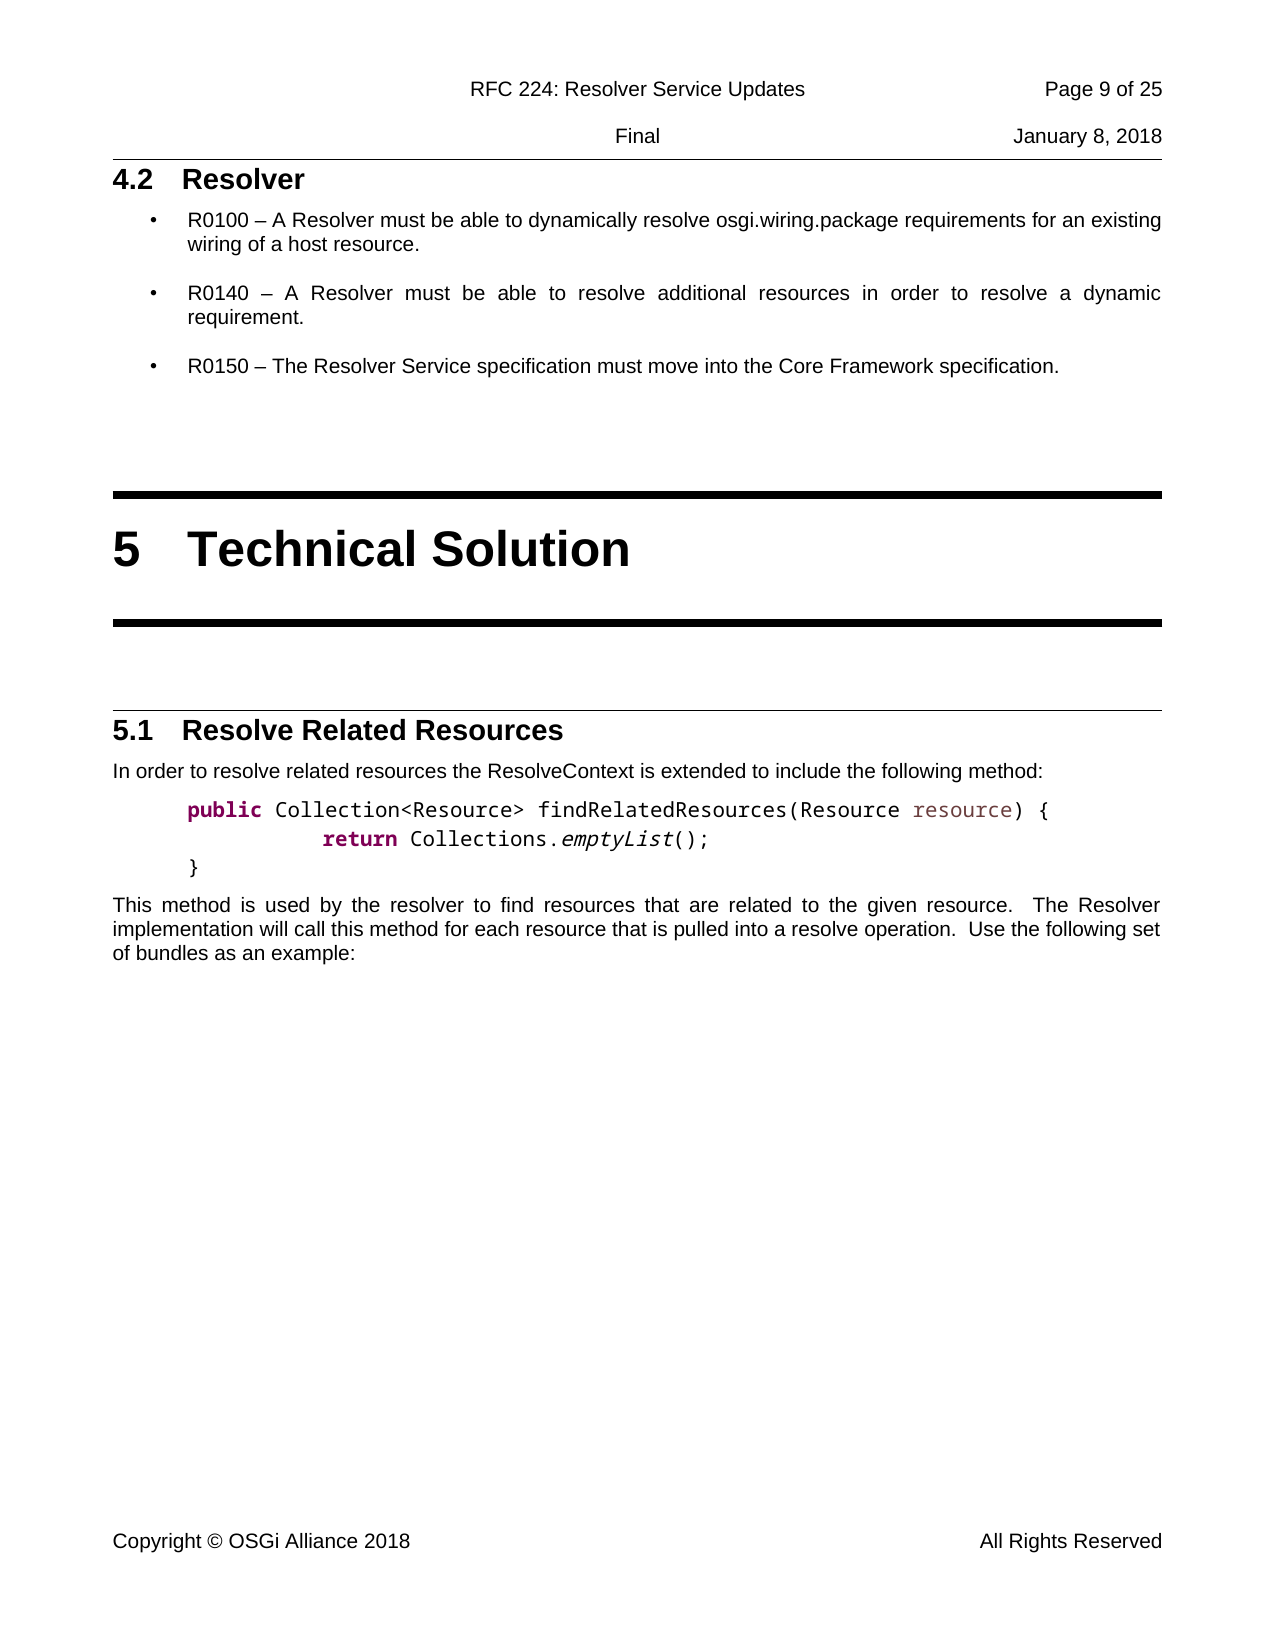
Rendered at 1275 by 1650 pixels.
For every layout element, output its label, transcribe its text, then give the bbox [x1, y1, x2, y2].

text public Collection<Resource> findRelatedResources(Resource resource) { [187, 795, 1162, 824]
subtitle Technical Solution [112, 492, 1162, 627]
text In order to resolve related resources the ResolveContext is extended to include the following method: [112, 759, 1162, 783]
text } [187, 852, 1162, 881]
list R0140 – A Resolver must be able to resolve additional resources in order to resolve a dynamic requirement. [150, 281, 1162, 329]
list R0100 – A Resolver must be able to dynamically resolve osgi.wiring.package requirements for an existing wiring of a host resource. [150, 208, 1162, 256]
list R0150 – The Resolver Service specification must move into the Core Framework specification. [150, 354, 1162, 378]
text return Collections.emptyList(); [187, 824, 1162, 852]
text This method is used by the resolver to find resources that are related to the given resource. The Resolver implementation will call this method for each resource that is pulled into a resolve operation. Use the following set of bundles as an example: [112, 893, 1162, 965]
subtitle Resolve Related Resources [112, 711, 1162, 746]
subtitle Resolver [112, 160, 1162, 196]
